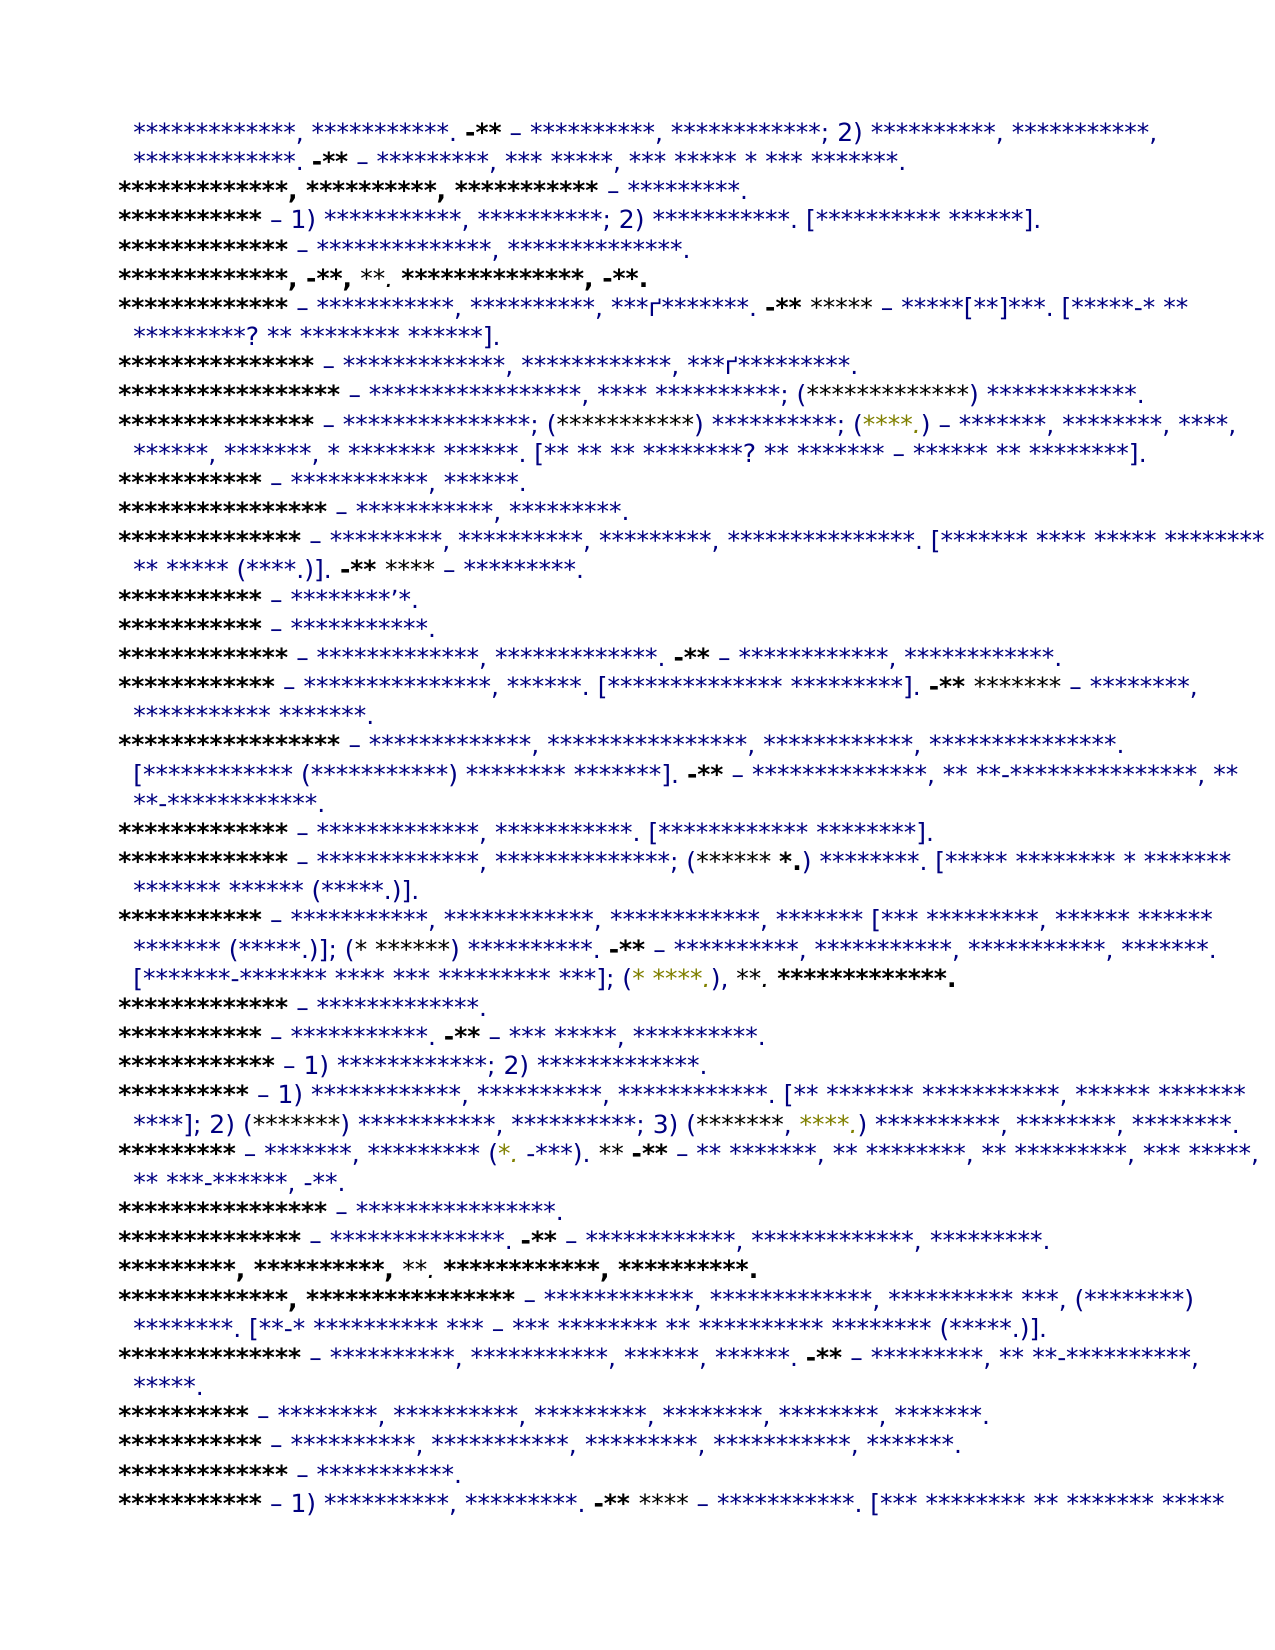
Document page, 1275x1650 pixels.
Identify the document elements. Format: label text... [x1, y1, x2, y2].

text ************* – *************. [118, 993, 1275, 1022]
text ************* – ***********, **********, ***ґ*******. -** ***** – *****[**]***. [*****-* ** *********? ** ******** ******]. [118, 293, 1275, 351]
text ********** – 1) ************, **********, ************. [** ******* ***********, ****** ******* ****]; 2) (*******) ***********, **********; 3) (*******, ****.) **********, ********, ********. [118, 1081, 1275, 1139]
text ************* – *************, ***********. [************ ********]. [118, 818, 1275, 847]
text **************** – ****************. [118, 1197, 1275, 1226]
text *********** – ***********, ************, ************, ******* [*** *********, ****** ****** ******* (*****.)]; (* ******) **********. -** – **********, ***********, ***********, *******. [*******-******* **** *** ********* ***]; (* ****.), **. *************. [118, 906, 1275, 993]
text *********** – **********, ***********, *********, ***********, *******. [118, 1431, 1275, 1460]
text *********** – 1) **********, *********. -** **** – ***********. [*** ******** ** ******* ***** [118, 1489, 1275, 1518]
text *********** – ********’*. [118, 585, 1275, 614]
text ********** – ********, **********, *********, ********, ********, *******. [118, 1401, 1275, 1431]
text ************** – *********, **********, *********, ***************. [******* **** ***** ******** ** ***** (****.)]. -** **** – *********. [118, 526, 1275, 585]
text *********** – ***********, ******. [118, 468, 1275, 497]
text ************* – **************, **************. [118, 235, 1275, 264]
text ************* – ***********. [118, 1460, 1275, 1489]
text ************* – *************, *************. -** – ************, ************. [118, 643, 1275, 672]
text ************ – 1) ************; 2) *************. [118, 1051, 1275, 1081]
text *********** – ***********. [118, 614, 1275, 643]
text ***************** – *************, ****************, ************, ***************. [************ (***********) ******** *******]. -** – **************, ** **-***************, ** **-************. [118, 731, 1275, 818]
text ***************** – *****************, **** **********; (*************) ************. [118, 381, 1275, 410]
text ************** – **************. -** – ************, *************, *********. [118, 1226, 1275, 1256]
text *********, **********, **. ************, **********. [118, 1256, 1275, 1285]
text ************** – **********, ***********, ******, ******. -** – *********, ** **-**********, *****. [118, 1343, 1275, 1401]
text *************, -**, **. **************, -**. [118, 264, 1275, 293]
text ********* – *******, ********* (*. -***). ** -** – ** *******, ** ********, ** *********, *** *****, ** ***-******, -**. [118, 1139, 1275, 1197]
text **************** – ***********, *********. [118, 497, 1275, 526]
text *************, ***********. -** – **********, ************; 2) **********, ***********, *************. -** – *********, *** *****, *** ***** * *** *******. [118, 118, 1275, 176]
text ************ – ***************, ******. [************** *********]. -** ******* – ********, *********** *******. [118, 672, 1275, 731]
text *********** – 1) ***********, **********; 2) ***********. [********** ******]. [118, 206, 1275, 235]
text *************, **********, *********** – *********. [118, 176, 1275, 206]
text *********** – ***********. -** – *** *****, **********. [118, 1022, 1275, 1051]
text ************* – *************, **************; (****** *.) ********. [***** ******** * ******* ******* ****** (*****.)]. [118, 847, 1275, 906]
text *************, **************** – ************, *************, ********** ***, (********) ********. [**-* ********** *** – *** ******** ** ********** ******** (*****.)]. [118, 1285, 1275, 1343]
text *************** – ***************; (***********) **********; (****.) – *******, ********, ****, ******, *******, * ******* ******. [** ** ** ********? ** ******* – ****** ** ********]. [118, 410, 1275, 468]
text *************** – *************, ************, ***ґ*********. [118, 351, 1275, 381]
